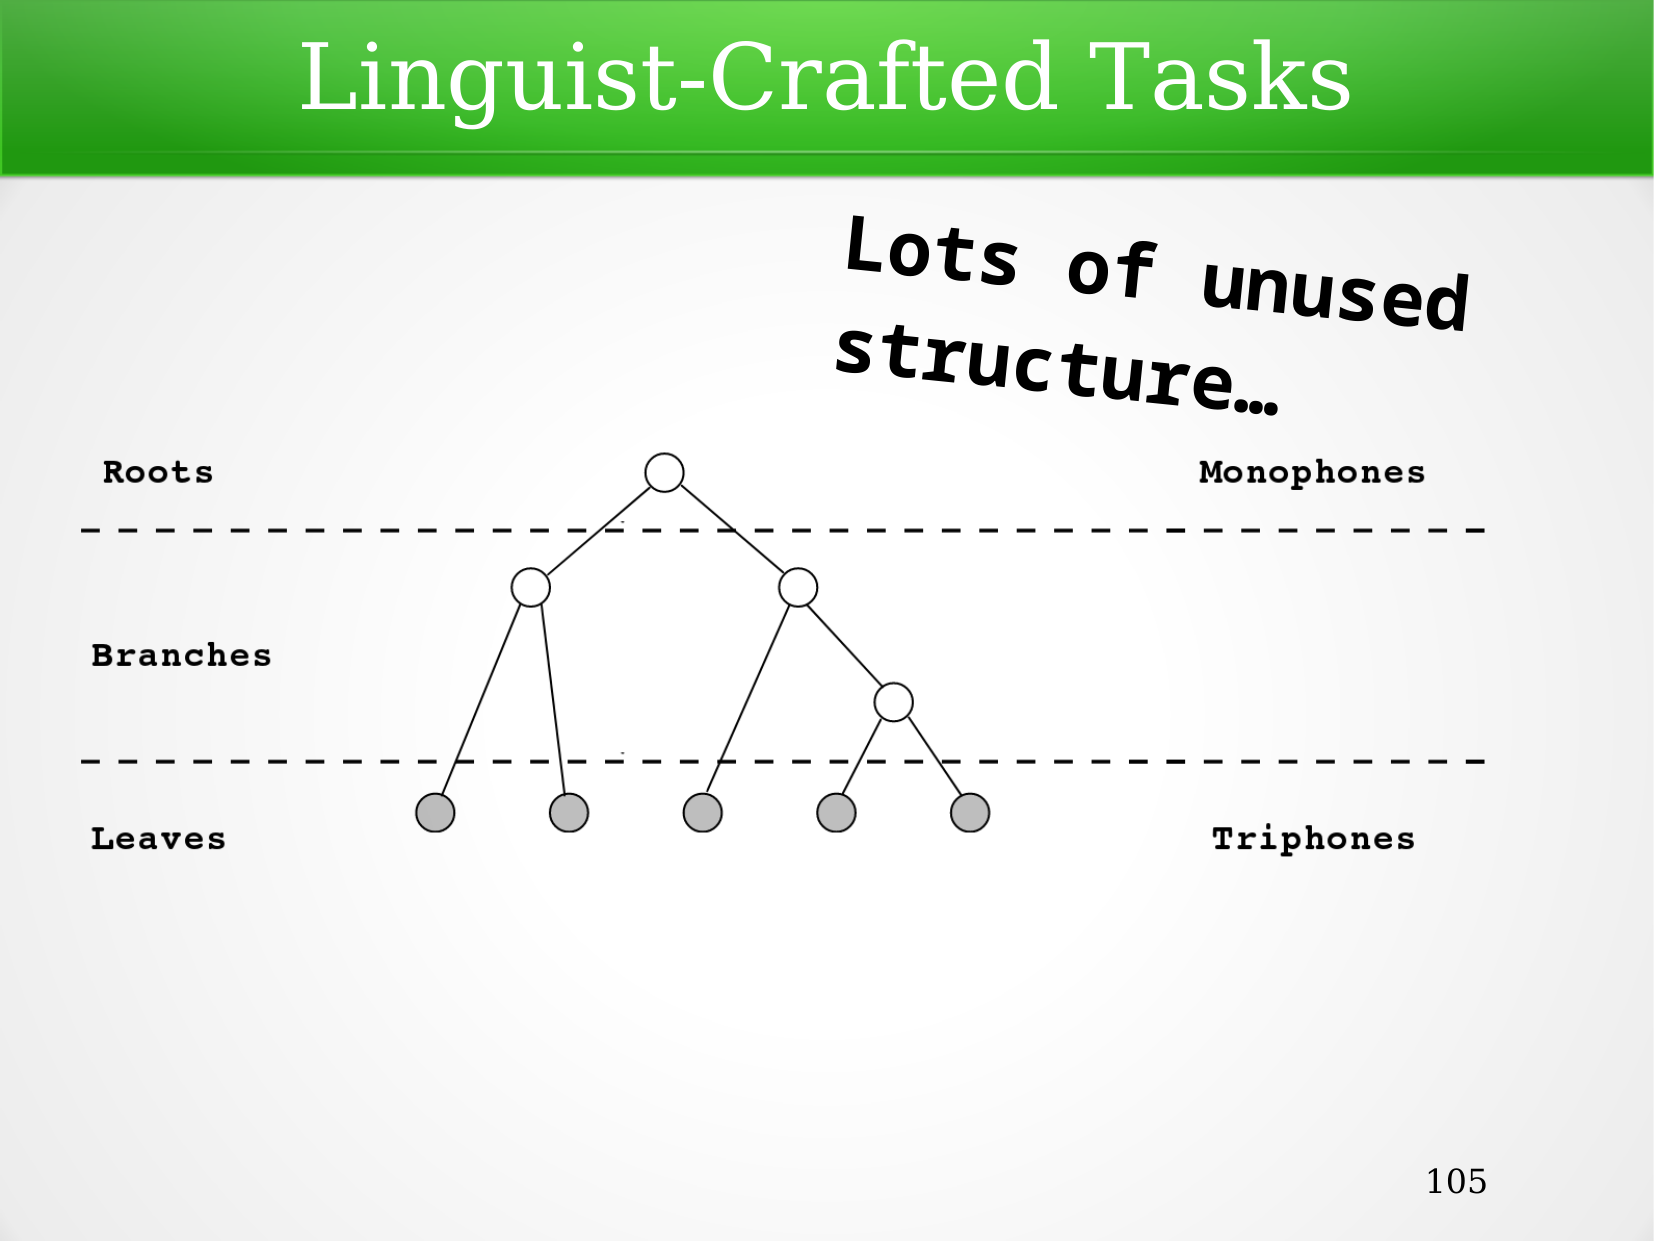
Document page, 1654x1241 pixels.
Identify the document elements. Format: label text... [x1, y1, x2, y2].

picture [0, 0, 1654, 1241]
title Linguist-Crafted Tasks [82, 11, 1571, 154]
text_box Lots of unused structure… [783, 180, 1516, 752]
